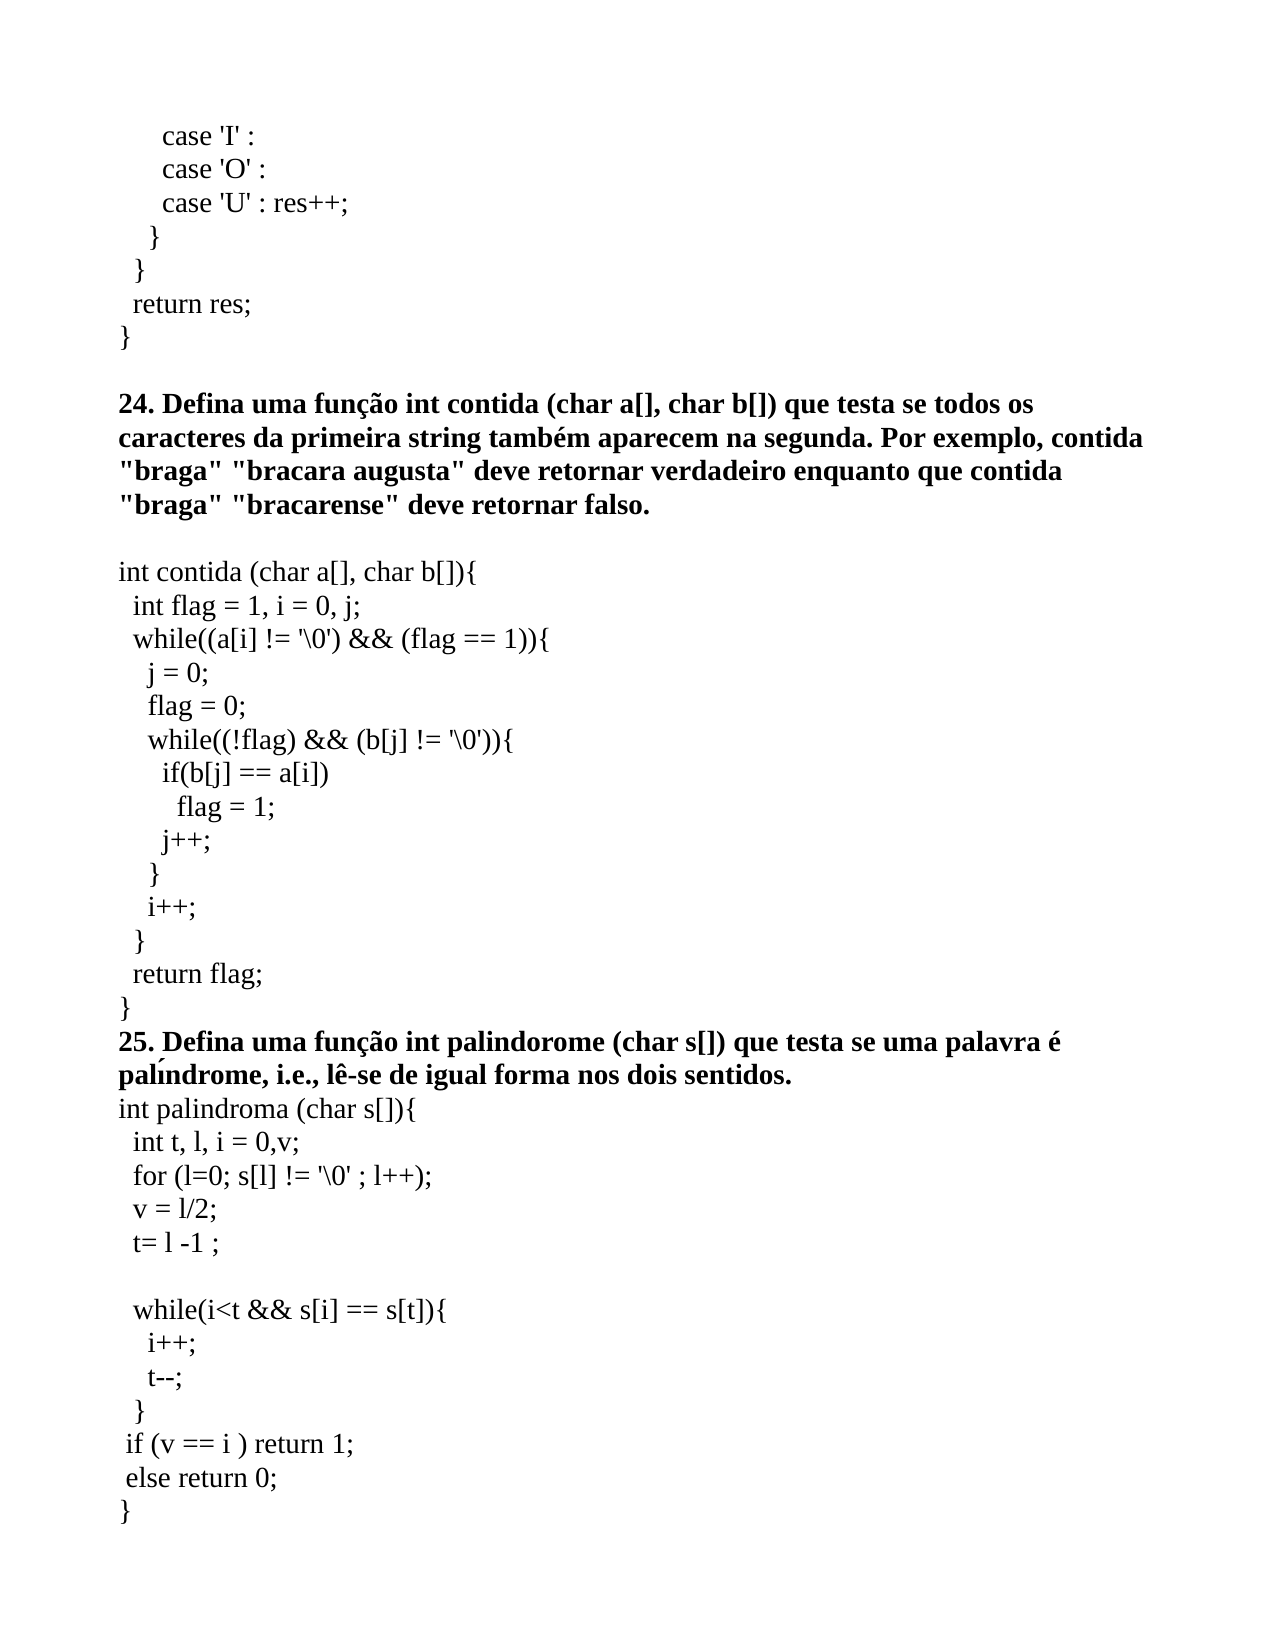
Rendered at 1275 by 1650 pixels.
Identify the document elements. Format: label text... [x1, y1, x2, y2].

text } [118, 1393, 1157, 1426]
text } [118, 252, 1157, 286]
text for (l=0; s[l] != '\0' ; l++); [118, 1158, 1157, 1191]
text } [118, 923, 1157, 957]
text t= l -1 ; [118, 1225, 1157, 1258]
text case 'U' : res++; [118, 185, 1157, 219]
text v = l/2; [118, 1191, 1157, 1225]
text i++; [118, 1326, 1157, 1359]
text if(b[j] == a[i]) [118, 755, 1157, 789]
text t--; [118, 1359, 1157, 1393]
text int t, l, i = 0,v; [118, 1124, 1157, 1158]
text } [118, 856, 1157, 889]
text while(i<t && s[i] == s[t]){ [118, 1292, 1157, 1326]
text return flag; [118, 957, 1157, 990]
text int contida (char a[], char b[]){ [118, 554, 1157, 588]
text if (v == i ) return 1; [118, 1426, 1157, 1460]
text else return 0; [118, 1460, 1157, 1493]
text int palindroma (char s[]){ [118, 1091, 1157, 1124]
text j = 0; [118, 655, 1157, 688]
text } [118, 1493, 1157, 1527]
text while((!flag) && (b[j] != '\0')){ [118, 722, 1157, 755]
text flag = 1; [118, 789, 1157, 822]
text while((a[i] != '\0') && (flag == 1)){ [118, 621, 1157, 655]
text int flag = 1, i = 0, j; [118, 588, 1157, 621]
text case 'O' : [118, 152, 1157, 185]
text case 'I' : [118, 118, 1157, 152]
text } [118, 319, 1157, 353]
text 24. Defina uma função int contida (char a[], char b[]) que testa se todos os caracteres da primeira string também aparecem na segunda. Por exemplo, contida "braga" "bracara augusta" deve retornar verdadeiro enquanto que contida "braga" "bracarense" deve retornar falso. [118, 386, 1157, 521]
text 25. Defina uma função int palindorome (char s[]) que testa se uma palavra é palı́ndrome, i.e., lê-se de igual forma nos dois sentidos. [118, 1024, 1157, 1091]
text flag = 0; [118, 688, 1157, 722]
text i++; [118, 889, 1157, 923]
text return res; [118, 286, 1157, 319]
text } [118, 219, 1157, 252]
text j++; [118, 822, 1157, 856]
text } [118, 990, 1157, 1024]
